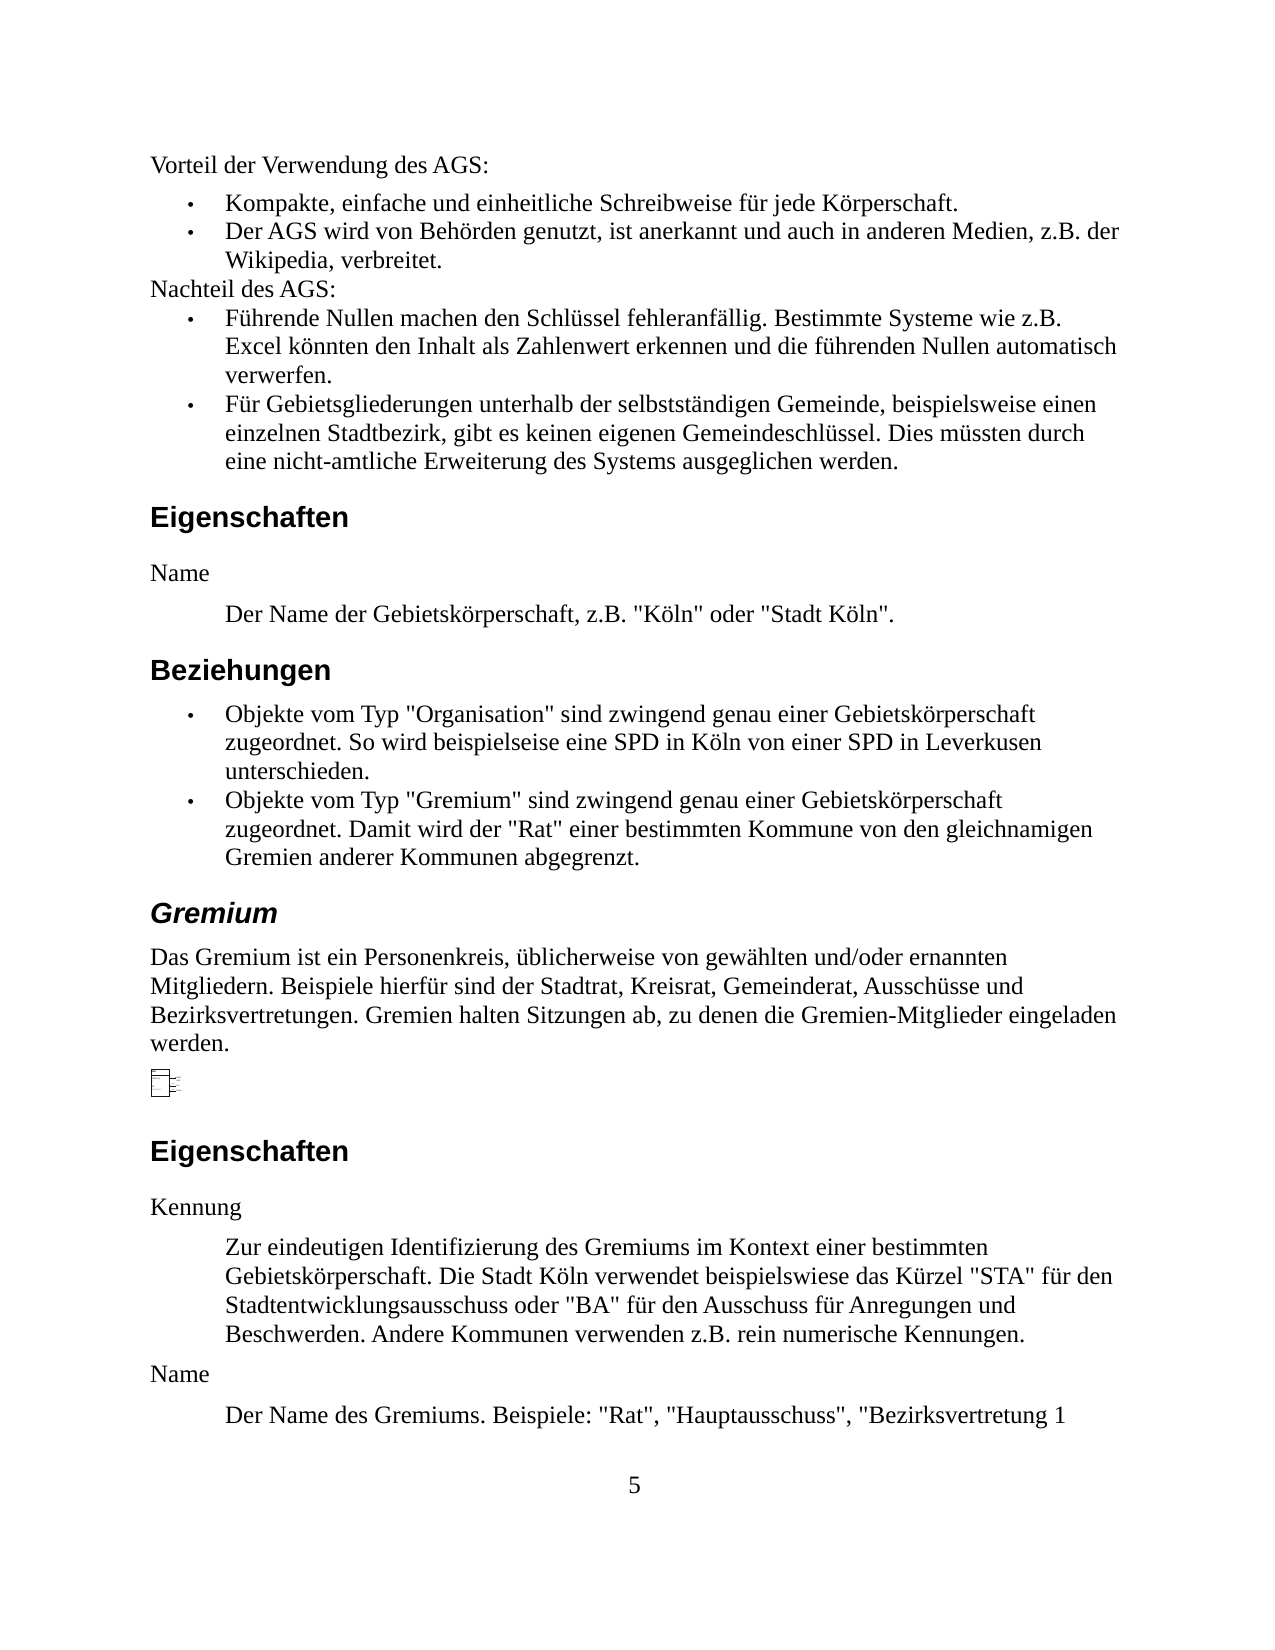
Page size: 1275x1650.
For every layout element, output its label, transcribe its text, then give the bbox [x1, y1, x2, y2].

subtitle Eigenschaften [150, 1134, 1125, 1167]
text Das Gremium ist ein Personenkreis, üblicherweise von gewählten und/oder ernannten Mitgliedern. Beispiele hierfür sind der Stadtrat, Kreisrat, Gemeinderat, Ausschüsse und Bezirksvertretungen. Gremien halten Sitzungen ab, zu denen die Gremien-Mitglieder eingeladen werden. [150, 942, 1125, 1057]
list Objekte vom Typ "Gremium" sind zwingend genau einer Gebietskörperschaft zugeordnet. Damit wird der "Rat" einer bestimmten Kommune von den gleichnamigen Gremien anderer Kommunen abgegrenzt. [187, 785, 1125, 871]
subtitle Gremium [150, 896, 1125, 930]
text Nachteil des AGS: [150, 274, 1125, 303]
subtitle Beziehungen [150, 653, 1125, 686]
text Der Name der Gebietskörperschaft, z.B. "Köln" oder "Stadt Köln". [225, 599, 1125, 628]
text Kennung [150, 1192, 1125, 1220]
list Für Gebietsgliederungen unterhalb der selbstständigen Gemeinde, beispielsweise einen einzelnen Stadtbezirk, gibt es keinen eigenen Gemeindeschlüssel. Dies müssten durch eine nicht-amtliche Erweiterung des Systems ausgeglichen werden. [187, 389, 1125, 475]
list Führende Nullen machen den Schlüssel fehleranfällig. Bestimmte Systeme wie z.B. Excel könnten den Inhalt als Zahlenwert erkennen und die führenden Nullen automatisch verwerfen. [187, 303, 1125, 389]
list Objekte vom Typ "Organisation" sind zwingend genau einer Gebietskörperschaft zugeordnet. So wird beispielseise eine SPD in Köln von einer SPD in Leverkusen unterschieden. [187, 699, 1125, 785]
list Kompakte, einfache und einheitliche Schreibweise für jede Körperschaft. [187, 188, 1125, 216]
text Vorteil der Verwendung des AGS: [150, 150, 1125, 179]
list Der AGS wird von Behörden genutzt, ist anerkannt und auch in anderen Medien, z.B. der Wikipedia, verbreitet. [187, 216, 1125, 274]
text Zur eindeutigen Identifizierung des Gremiums im Kontext einer bestimmten Gebietskörperschaft. Die Stadt Köln verwendet beispielswiese das Kürzel "STA" für den Stadtentwicklungsausschuss oder "BA" für den Ausschuss für Anregungen und Beschwerden. Andere Kommunen verwenden z.B. rein numerische Kennungen. [225, 1232, 1125, 1347]
subtitle Eigenschaften [150, 500, 1125, 534]
text Name [150, 558, 1125, 587]
text Name [150, 1359, 1125, 1388]
text Der Name des Gremiums. Beispiele: "Rat", "Hauptausschuss", "Bezirksvertretung 1 [225, 1400, 1125, 1429]
